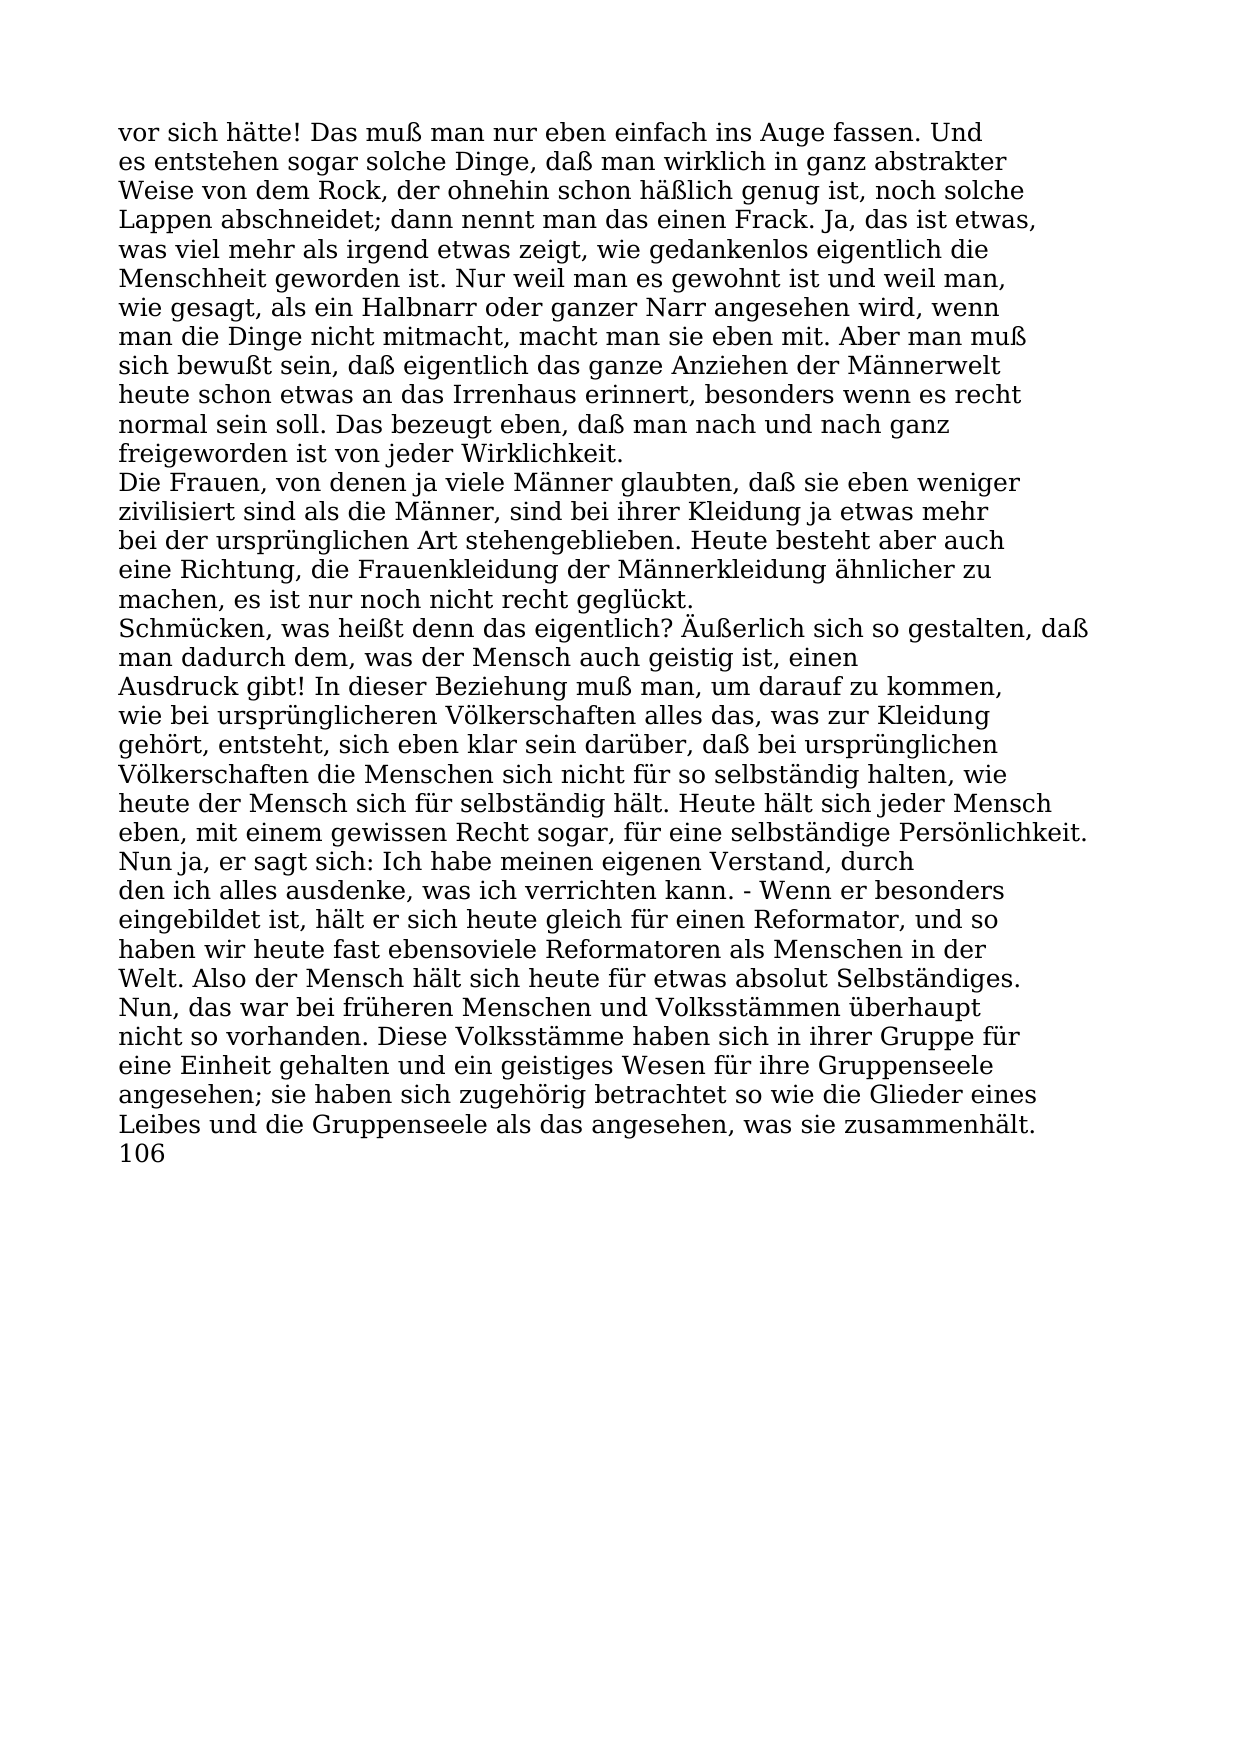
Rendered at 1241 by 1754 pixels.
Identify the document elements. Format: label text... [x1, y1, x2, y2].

text heute schon etwas an das Irrenhaus erinnert, besonders wenn es recht [118, 381, 1122, 410]
text Welt. Also der Mensch hält sich heute für etwas absolut Selbständiges. [118, 964, 1122, 993]
text machen, es ist nur noch nicht recht geglückt. [118, 585, 1122, 614]
text angesehen; sie haben sich zugehörig betrachtet so wie die Glieder eines [118, 1081, 1122, 1110]
text Nun, das war bei früheren Menschen und Volksstämmen überhaupt [118, 993, 1122, 1022]
text Schmücken, was heißt denn das eigentlich? Äußerlich sich so gestalten, daß man dadurch dem, was der Mensch auch geistig ist, einen [118, 614, 1122, 672]
text Weise von dem Rock, der ohnehin schon häßlich genug ist, noch solche [118, 176, 1122, 206]
text eingebildet ist, hält er sich heute gleich für einen Reformator, und so [118, 906, 1122, 935]
text wie gesagt, als ein Halbnarr oder ganzer Narr angesehen wird, wenn [118, 293, 1122, 322]
text normal sein soll. Das bezeugt eben, daß man nach und nach ganz freigeworden ist von jeder Wirklichkeit. [118, 410, 1122, 468]
text den ich alles ausdenke, was ich verrichten kann. - Wenn er besonders [118, 876, 1122, 906]
text Leibes und die Gruppenseele als das angesehen, was sie zusammenhält. [118, 1110, 1122, 1139]
text eine Richtung, die Frauenkleidung der Männerkleidung ähnlicher zu [118, 556, 1122, 585]
text bei der ursprünglichen Art stehengeblieben. Heute besteht aber auch [118, 526, 1122, 556]
text Völkerschaften die Menschen sich nicht für so selbständig halten, wie [118, 760, 1122, 789]
text vor sich hätte! Das muß man nur eben einfach ins Auge fassen. Und [118, 118, 1122, 147]
text nicht so vorhanden. Diese Volksstämme haben sich in ihrer Gruppe für [118, 1022, 1122, 1051]
text 106 [118, 1139, 1122, 1168]
text was viel mehr als irgend etwas zeigt, wie gedankenlos eigentlich die [118, 235, 1122, 264]
text gehört, entsteht, sich eben klar sein darüber, daß bei ursprünglichen [118, 731, 1122, 760]
text Die Frauen, von denen ja viele Männer glaubten, daß sie eben weniger [118, 468, 1122, 497]
text zivilisiert sind als die Männer, sind bei ihrer Kleidung ja etwas mehr [118, 497, 1122, 526]
text haben wir heute fast ebensoviele Reformatoren als Menschen in der [118, 935, 1122, 964]
text man die Dinge nicht mitmacht, macht man sie eben mit. Aber man muß [118, 322, 1122, 351]
text sich bewußt sein, daß eigentlich das ganze Anziehen der Männerwelt [118, 351, 1122, 381]
text eine Einheit gehalten und ein geistiges Wesen für ihre Gruppenseele [118, 1051, 1122, 1081]
text Menschheit geworden ist. Nur weil man es gewohnt ist und weil man, [118, 264, 1122, 293]
text es entstehen sogar solche Dinge, daß man wirklich in ganz abstrakter [118, 147, 1122, 176]
text heute der Mensch sich für selbständig hält. Heute hält sich jeder Mensch [118, 789, 1122, 818]
text wie bei ursprünglicheren Völkerschaften alles das, was zur Kleidung [118, 701, 1122, 731]
text Lappen abschneidet; dann nennt man das einen Frack. Ja, das ist etwas, [118, 206, 1122, 235]
text Ausdruck gibt! In dieser Beziehung muß man, um darauf zu kommen, [118, 672, 1122, 701]
text eben, mit einem gewissen Recht sogar, für eine selbständige Persönlichkeit. Nun ja, er sagt sich: Ich habe meinen eigenen Verstand, durch [118, 818, 1122, 876]
